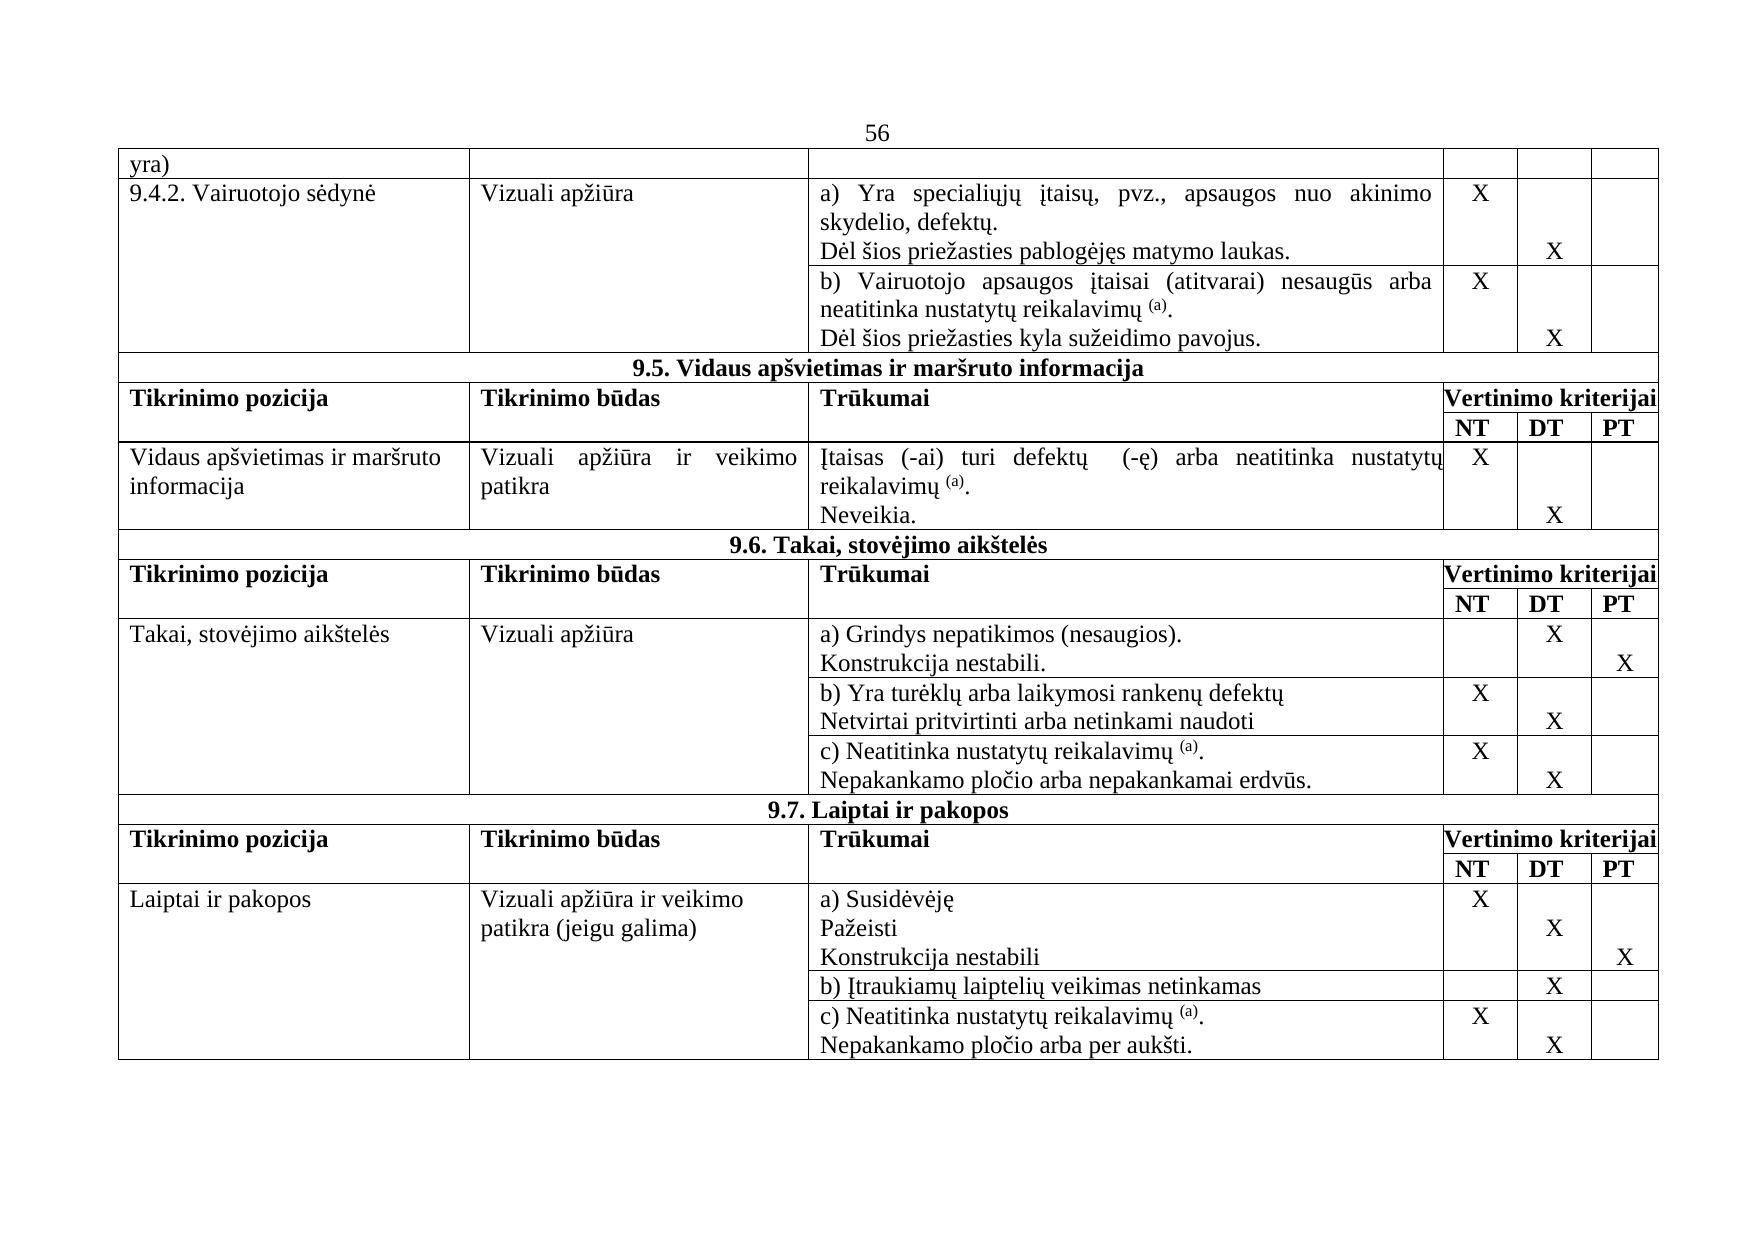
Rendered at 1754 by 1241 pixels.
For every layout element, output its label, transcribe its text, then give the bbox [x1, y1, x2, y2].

table_cell Tikrinimo būdas [470, 560, 808, 618]
table_cell Vertinimo kriterijai [1444, 560, 1658, 588]
table_cell Trūkumai [809, 560, 1443, 618]
table_cell Vizuali apžiūra ir veikimo patikra [470, 443, 808, 529]
table_cell Vertinimo kriterijai [1444, 825, 1658, 853]
table_cell Tikrinimo pozicija [119, 825, 469, 883]
table_cell 9.6. Takai, stovėjimo aikštelės [119, 530, 1658, 558]
table_cell X [1518, 179, 1591, 265]
table_cell NT [1444, 589, 1517, 618]
table_cell Laiptai ir pakopos [119, 884, 469, 1059]
table_cell [1592, 971, 1658, 1000]
table_cell X [1444, 266, 1517, 352]
table_cell X [1518, 736, 1591, 794]
table_cell b) Įtraukiamų laiptelių veikimas netinkamas [809, 971, 1443, 1000]
table_cell [1592, 678, 1658, 735]
table_cell X [1444, 443, 1517, 529]
table_cell Takai, stovėjimo aikštelės [119, 619, 469, 794]
table_cell [1592, 149, 1658, 177]
table_cell b) Yra turėklų arba laikymosi rankenų defektų Netvirtai pritvirtinti arba netinkami naudoti [809, 678, 1443, 735]
table_cell Vizuali apžiūra ir veikimo patikra (jeigu galima) [470, 884, 808, 1059]
table_cell NT [1444, 413, 1517, 441]
table_cell [1592, 179, 1658, 265]
table_cell [1518, 149, 1591, 177]
table_cell Trūkumai [809, 383, 1443, 441]
table_cell X [1444, 678, 1517, 735]
table_cell PT [1592, 589, 1658, 618]
table_cell yra) [119, 149, 469, 177]
table_cell X [1444, 1001, 1517, 1059]
table_cell [1592, 443, 1658, 529]
table_cell X [1518, 619, 1591, 677]
table_cell Tikrinimo būdas [470, 825, 808, 883]
table_cell X [1518, 443, 1591, 529]
table_cell [1592, 1001, 1658, 1059]
table_cell a) Yra specialiųjų įtaisų, pvz., apsaugos nuo akinimo skydelio, defektų. Dėl šios priežasties pablogėjęs matymo laukas. [809, 179, 1443, 265]
table_cell 9.5. Vidaus apšvietimas ir maršruto informacija [119, 353, 1658, 382]
table_cell X [1518, 971, 1591, 1000]
table_cell DT [1518, 854, 1591, 883]
table_cell a) Grindys nepatikimos (nesaugios). Konstrukcija nestabili. [809, 619, 1443, 677]
table_cell Tikrinimo pozicija [119, 560, 469, 618]
table_cell b) Vairuotojo apsaugos įtaisai (atitvarai) nesaugūs arba neatitinka nustatytų reikalavimų (a). Dėl šios priežasties kyla sužeidimo pavojus. [809, 266, 1443, 352]
table_cell DT [1518, 413, 1591, 441]
table_cell 9.7. Laiptai ir pakopos [119, 795, 1658, 823]
table_cell 9.4.2. Vairuotojo sėdynė [119, 179, 469, 352]
table_cell Vertinimo kriterijai [1444, 383, 1658, 412]
table_cell [470, 149, 808, 177]
table_cell [1592, 266, 1658, 352]
table_cell Vizuali apžiūra [470, 179, 808, 352]
table_cell X [1518, 678, 1591, 735]
table_cell NT [1444, 854, 1517, 883]
table_cell c) Neatitinka nustatytų reikalavimų (a). Nepakankamo pločio arba nepakankamai erdvūs. [809, 736, 1443, 794]
table_cell X [1444, 179, 1517, 265]
table_cell X [1444, 736, 1517, 794]
table_cell Vidaus apšvietimas ir maršruto informacija [119, 443, 469, 529]
table_cell Įtaisas (-ai) turi defektų (-ę) arba neatitinka nustatytų reikalavimų (a). Neveikia. [809, 443, 1443, 529]
table_cell Trūkumai [809, 825, 1443, 883]
table_cell c) Neatitinka nustatytų reikalavimų (a). Nepakankamo pločio arba per aukšti. [809, 1001, 1443, 1059]
table_cell [1592, 736, 1658, 794]
table_cell X [1592, 884, 1658, 970]
table_cell X [1518, 1001, 1591, 1059]
table_cell X [1518, 266, 1591, 352]
table_cell [1444, 971, 1517, 1000]
table_cell PT [1592, 413, 1658, 441]
table_cell Tikrinimo pozicija [119, 383, 469, 441]
table_cell X [1592, 619, 1658, 677]
table_cell X [1518, 884, 1591, 970]
table_cell DT [1518, 589, 1591, 618]
table_cell X [1444, 884, 1517, 970]
table_cell a) Susidėvėję Pažeisti Konstrukcija nestabili [809, 884, 1443, 970]
table_cell [1444, 619, 1517, 677]
table_cell [1444, 149, 1517, 177]
table_cell Vizuali apžiūra [470, 619, 808, 794]
table_cell PT [1592, 854, 1658, 883]
table_cell Tikrinimo būdas [470, 383, 808, 441]
table_cell [809, 149, 1443, 177]
